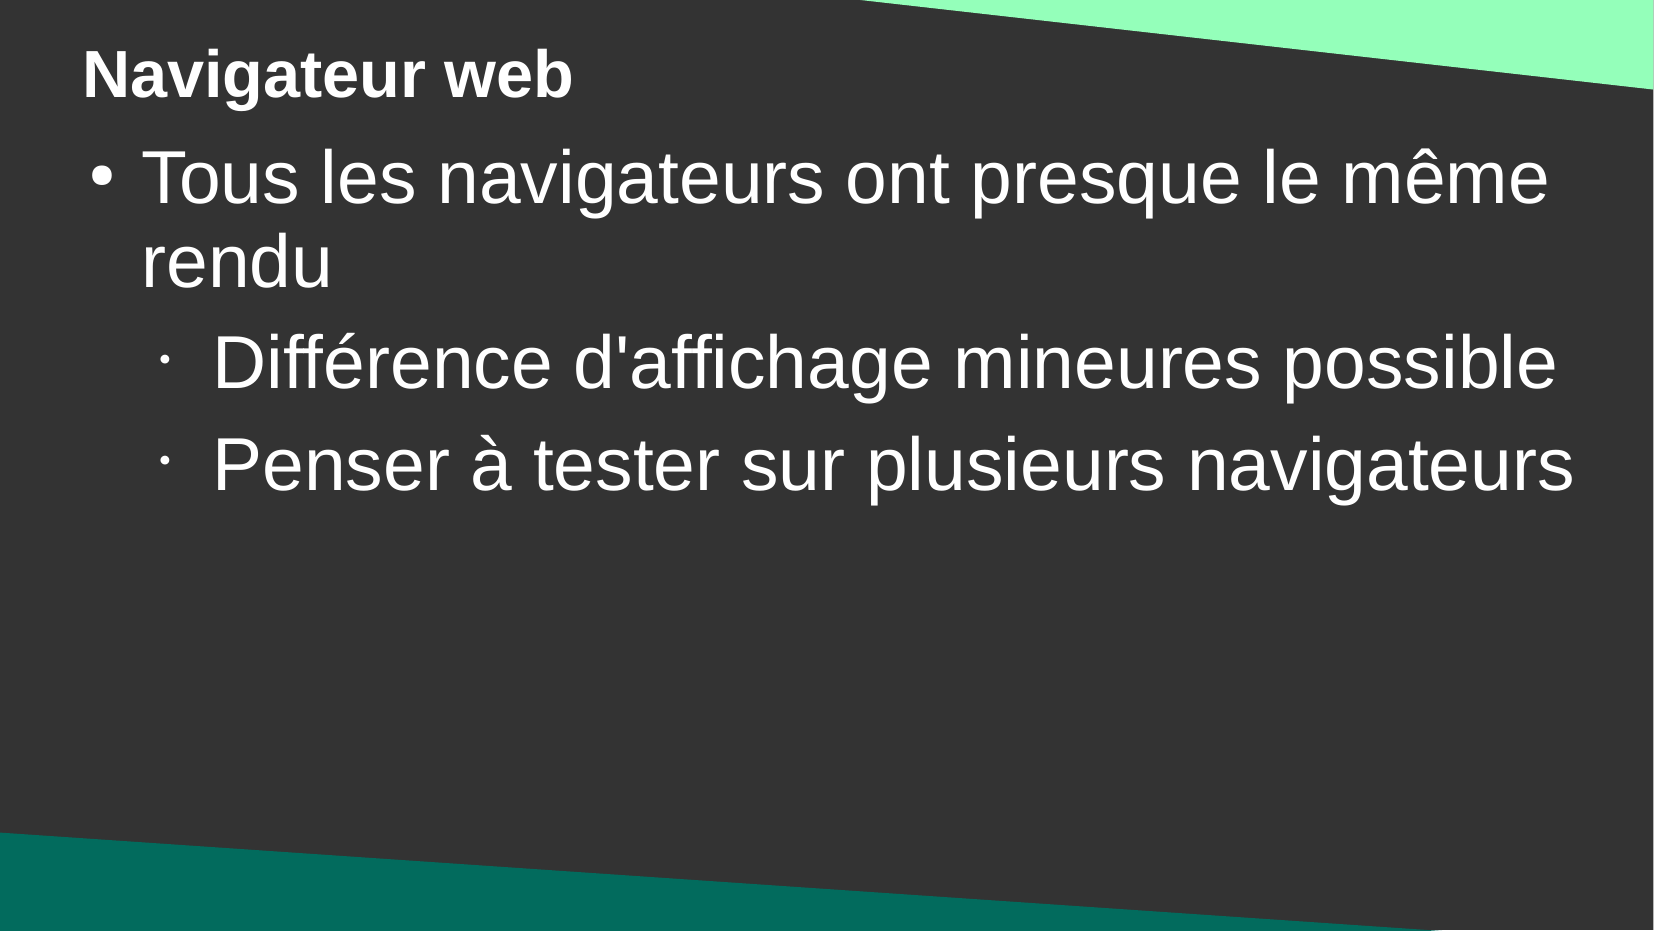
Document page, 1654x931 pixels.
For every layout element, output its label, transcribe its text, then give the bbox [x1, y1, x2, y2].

text_box [860, 0, 1654, 90]
list Tous les navigateurs ont presque le même rendu Différence d'affichage mineures possible Penser à tester sur plusieurs navigateurs [70, 135, 1595, 675]
title Navigateur web [82, 37, 1571, 114]
